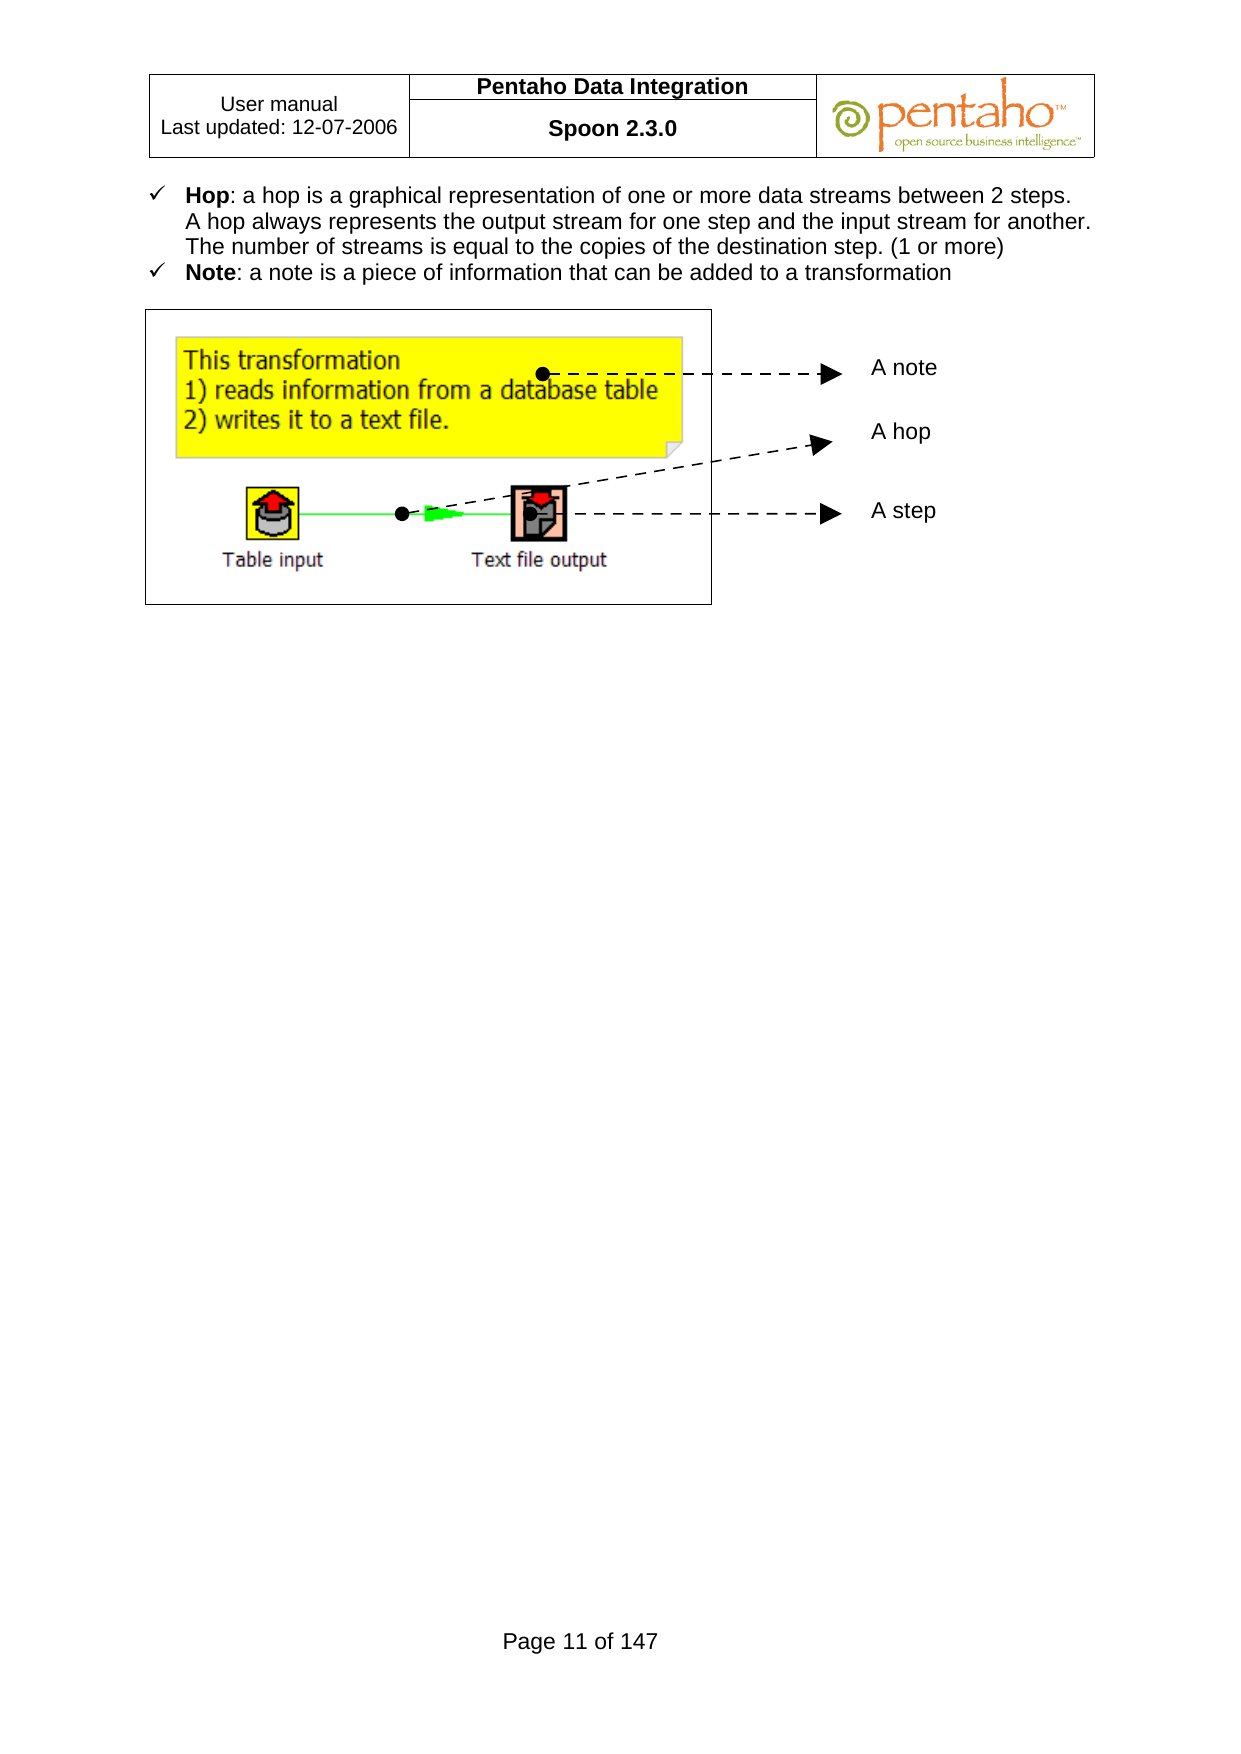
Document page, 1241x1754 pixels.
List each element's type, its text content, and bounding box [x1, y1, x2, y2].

text A hop [871, 418, 1062, 444]
list Note: a note is a piece of information that can be added to a transformation [148, 259, 1092, 285]
list Hop: a hop is a graphical representation of one or more data streams between 2 steps. A hop always represents the output stream for one step and the input stream for another. [148, 183, 1092, 234]
text A step [871, 498, 1062, 523]
text A note [871, 354, 1062, 380]
text The number of streams is equal to the copies of the destination step. (1 or more) [185, 234, 1092, 259]
picture [147, 310, 710, 603]
